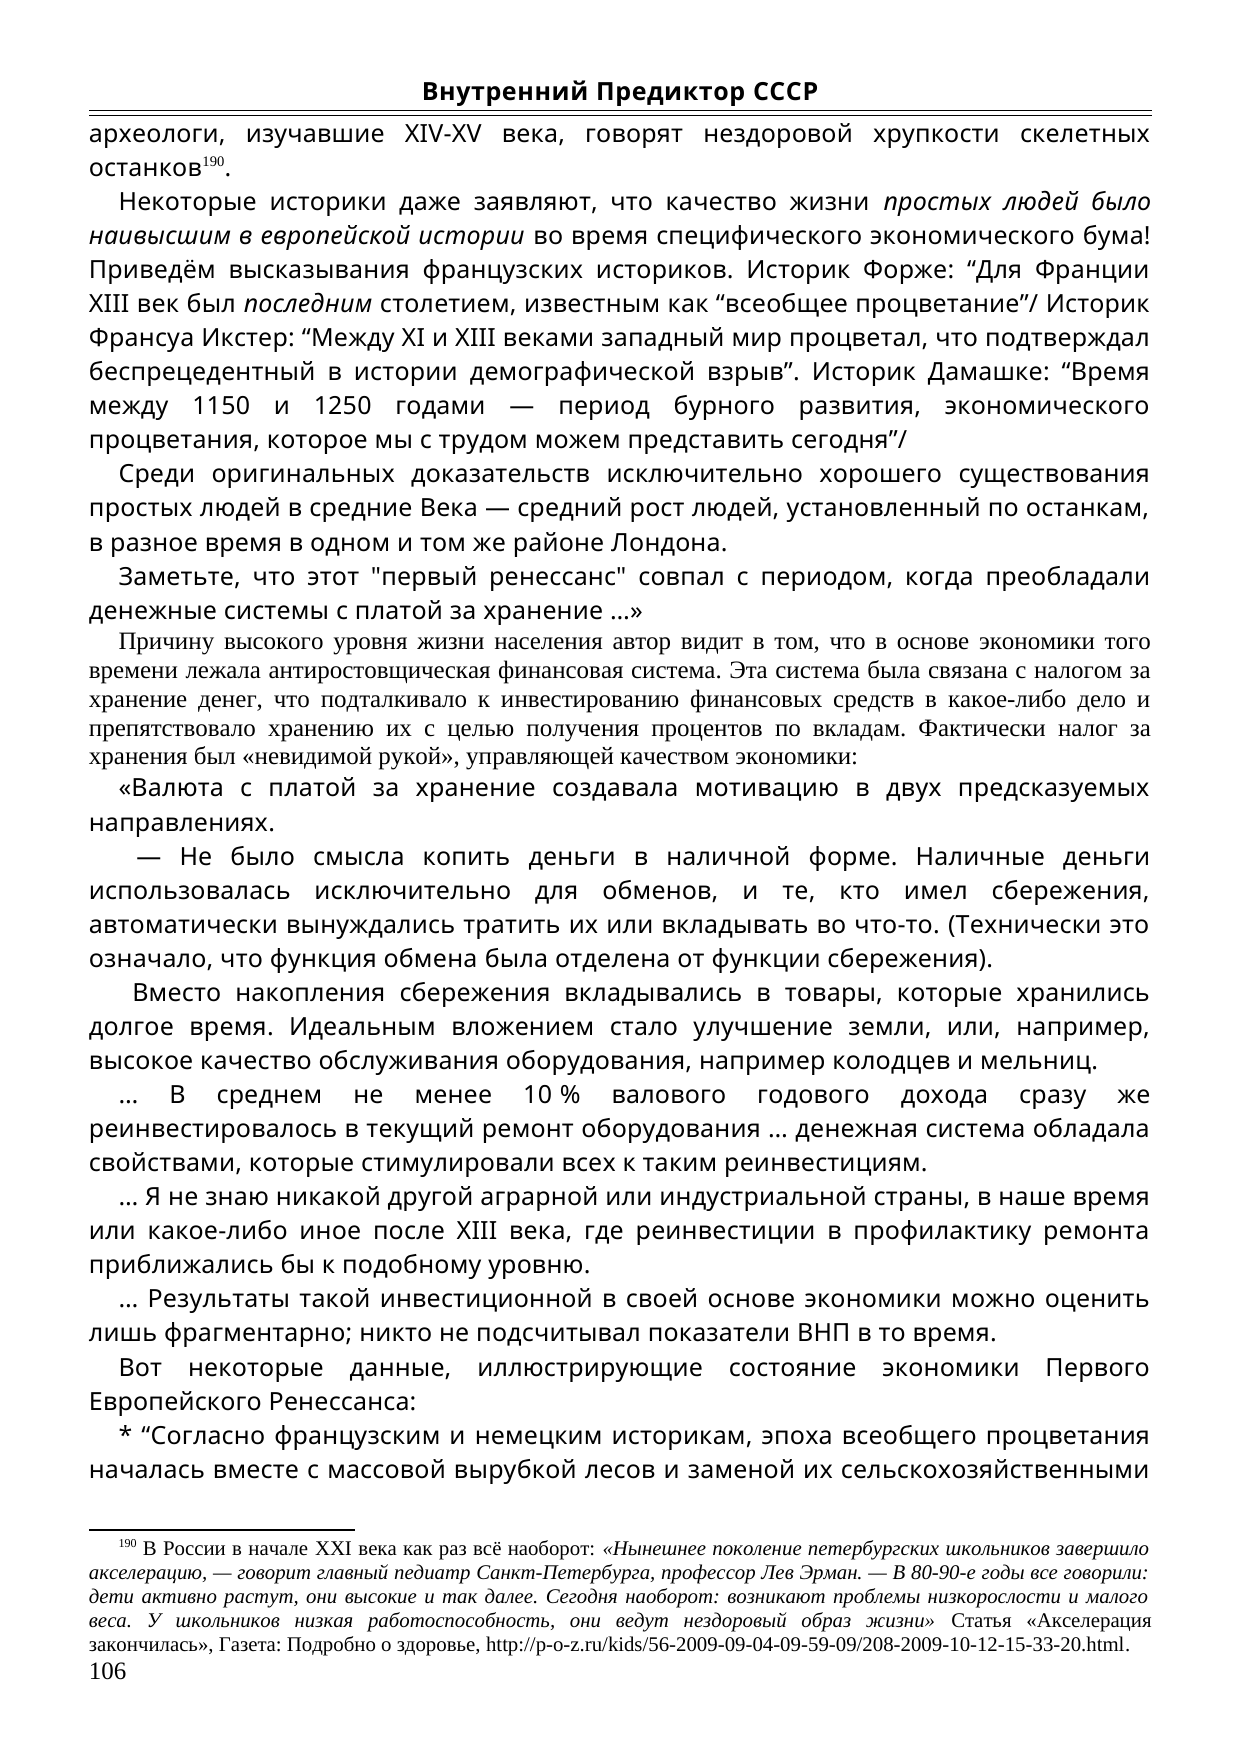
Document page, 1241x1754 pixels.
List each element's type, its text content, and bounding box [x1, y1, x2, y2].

text — Не было смысла копить деньги в наличной форме. Наличные деньги использовалась исключительно для обменов, и те, кто имел сбережения, автоматически вынуждались тратить их или вкладывать во что-то. (Технически это означало, что функция обмена была отделена от функции сбережения). [89, 838, 1152, 974]
text «Валюта с платой за хранение создавала мотивацию в двух предсказуемых направлениях. [89, 770, 1152, 838]
text Заметьте, что этот "первый ренессанс" совпал с периодом, когда преобладали денежные системы с платой за хранение …» [89, 558, 1152, 626]
text археологи, изучавшие XIV-XV века, говорят нездоровой хрупкости скелетных останков. [89, 116, 1152, 183]
text Вместо накопления сбережения вкладывались в товары, которые хранились долгое время. Идеальным вложением стало улучшение земли, или, например, высокое качество обслуживания оборудования, например колодцев и мельниц. [89, 974, 1152, 1077]
text Среди оригинальных доказательств исключительно хорошего существования простых людей в средние Века — средний рост людей, установленный по останкам, в разное время в одном и том же районе Лондона. [89, 456, 1152, 558]
text Вот некоторые данные, иллюстрирующие состояние экономики Первого Европейского Ренессанса: [89, 1349, 1152, 1417]
text Некоторые историки даже заявляют, что качество жизни простых людей было наивысшим в европейской истории во время специфического экономического бума! Приведём высказывания французских историков. Историк Форже: “Для Франции XIII век был последним столетием, известным как “всеобщее процветание”/ Историк Франсуа Икстер: “Между XI и XIII веками западный мир процветал, что подтверждал беспрецедентный в истории демографической взрыв”. Историк Дамашке: “Время между 1150 и 1250 годами — период бурного развития, экономического процветания, которое мы с трудом можем представить сегодня”/ [89, 183, 1152, 456]
text … В среднем не менее 10 % валового годового дохода сразу же реинвестировалось в текущий ремонт оборудования … денежная система обладала свойствами, которые стимулировали всех к таким реинвестициям. [89, 1077, 1152, 1179]
text Причину высокого уровня жизни населения автор видит в том, что в основе экономики того времени лежала антиростовщическая финансовая система. Эта система была связана с налогом за хранение денег, что подталкивало к инвестированию финансовых средств в какое-либо дело и препятствовало хранению их с целью получения процентов по вкладам. Фактически налог за хранения был «невидимой рукой», управляющей качеством экономики: [89, 626, 1152, 770]
text … Результаты такой инвестиционной в своей основе экономики можно оценить лишь фрагментарно; никто не подсчитывал показатели ВНП в то время. [89, 1281, 1152, 1349]
text В России в начале XXI века как раз всё наоборот: «Нынешнее поколение петербургских школьников завершило акселерацию, — говорит главный педиатр Санкт-Петербурга, профессор Лев Эрман. — В 80-90-е годы все говорили: дети активно растут, они высокие и так далее. Сегодня наоборот: возникают проблемы низкорослости и малого веса. У школьников низкая работоспособность, они ведут нездоровый образ жизни» Статья «Акселерация закончилась», Газета: Подробно о здоровье, http://p-o-z.ru/kids/56-2009-09-04-09-59-09/208-2009-10-12-15-33-20.html. [89, 1536, 1152, 1656]
text … Я не знаю никакой другой аграрной или индустриальной страны, в наше время или какое-либо иное после XIII века, где реинвестиции в профилактику ремонта приближались бы к подобному уровню. [89, 1179, 1152, 1281]
text * “Согласно французским и немецким историкам, эпоха всеобщего процветания началась вместе с массовой вырубкой лесов и заменой их сельскохозяйственными [89, 1417, 1152, 1485]
